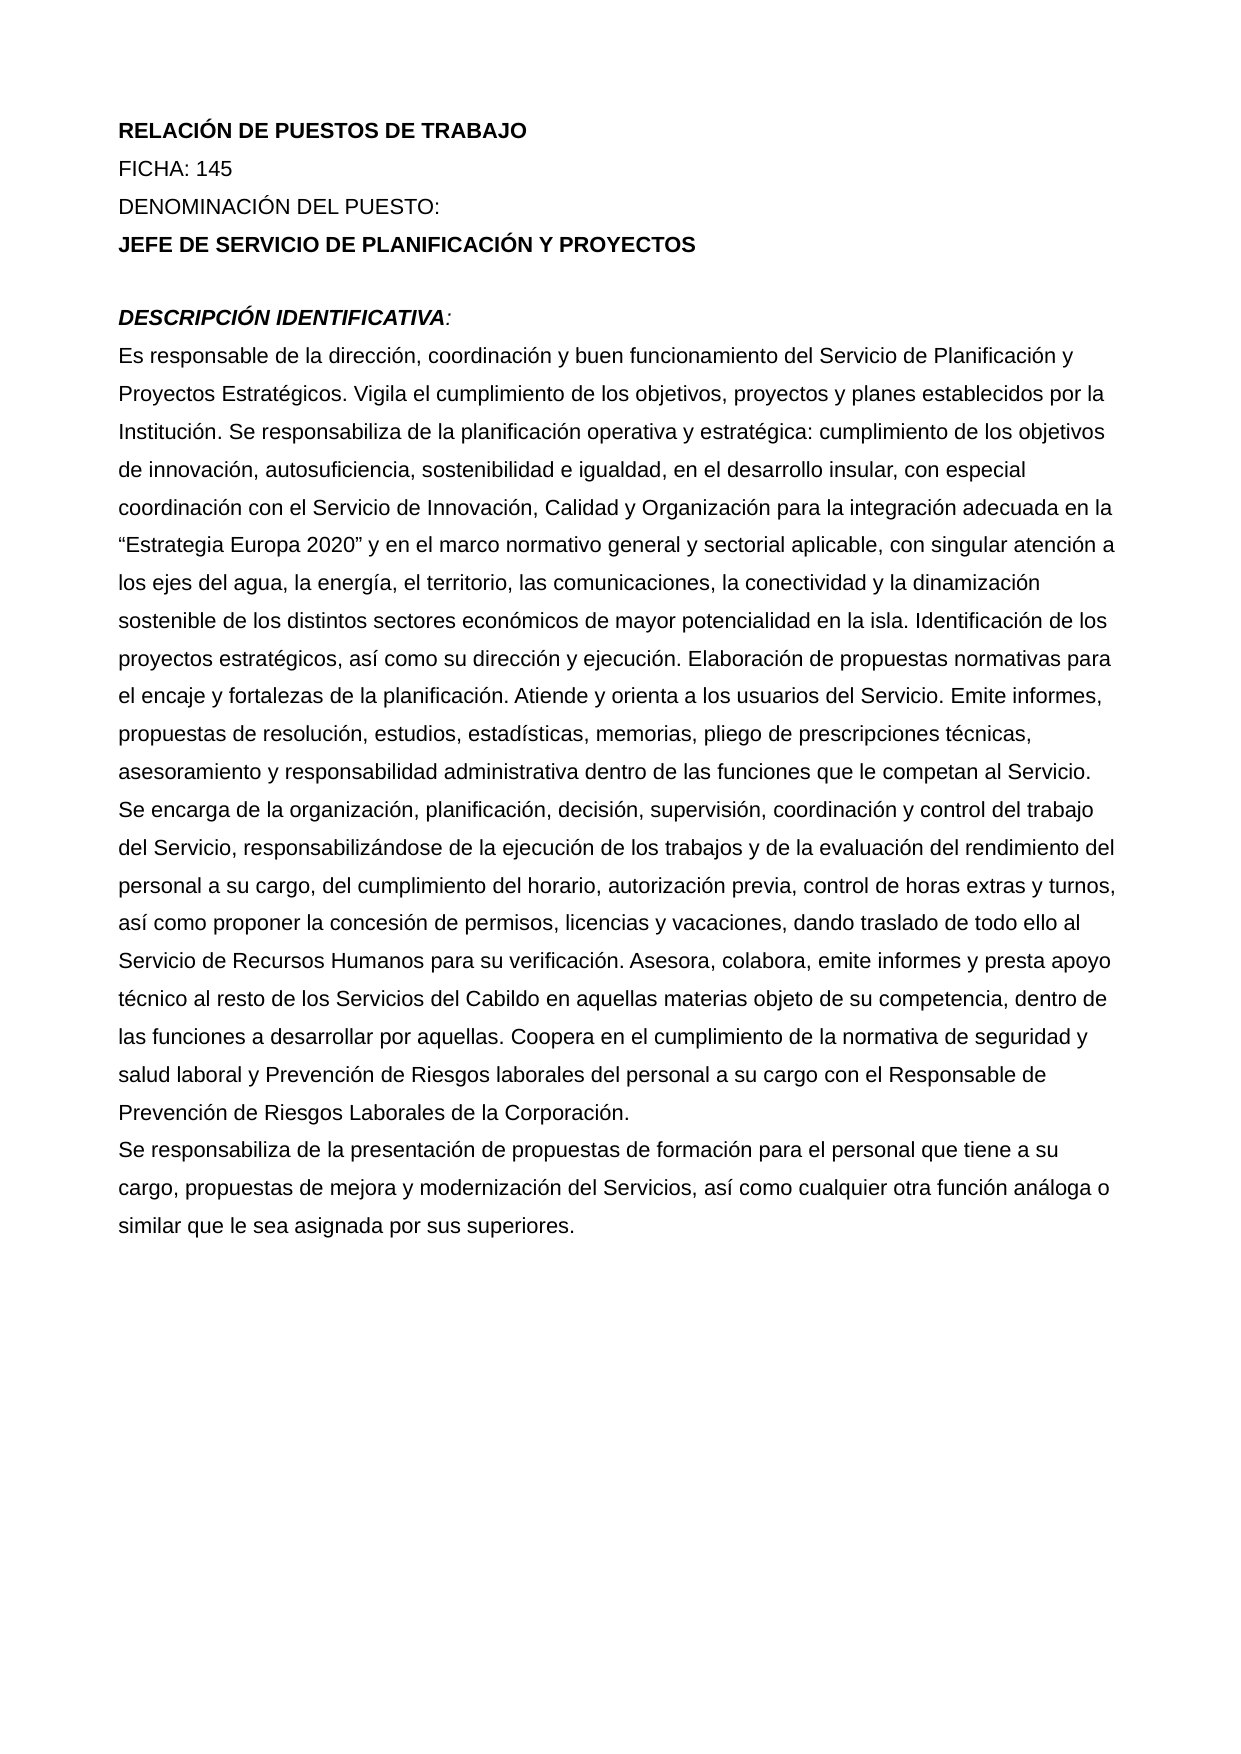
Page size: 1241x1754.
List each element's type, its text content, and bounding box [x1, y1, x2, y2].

text Es responsable de la dirección, coordinación y buen funcionamiento del Servicio de Planificación y Proyectos Estratégicos. Vigila el cumplimiento de los objetivos, proyectos y planes establecidos por la Institución. Se responsabiliza de la planificación operativa y estratégica: cumplimiento de los objetivos de innovación, autosuficiencia, sostenibilidad e igualdad, en el desarrollo insular, con especial coordinación con el Servicio de Innovación, Calidad y Organización para la integración adecuada en la “Estrategia Europa 2020” y en el marco normativo general y sectorial aplicable, con singular atención a los ejes del agua, la energía, el territorio, las comunicaciones, la conectividad y la dinamización sostenible de los distintos sectores económicos de mayor potencialidad en la isla. Identificación de los proyectos estratégicos, así como su dirección y ejecución. Elaboración de propuestas normativas para el encaje y fortalezas de la planificación. Atiende y orienta a los usuarios del Servicio. Emite informes, propuestas de resolución, estudios, estadísticas, memorias, pliego de prescripciones técnicas, asesoramiento y responsabilidad administrativa dentro de las funciones que le competan al Servicio. Se encarga de la organización, planificación, decisión, supervisión, coordinación y control del trabajo del Servicio, responsabilizándose de la ejecución de los trabajos y de la evaluación del rendimiento del personal a su cargo, del cumplimiento del horario, autorización previa, control de horas extras y turnos, así como proponer la concesión de permisos, licencias y vacaciones, dando traslado de todo ello al Servicio de Recursos Humanos para su verificación. Asesora, colabora, emite informes y presta apoyo técnico al resto de los Servicios del Cabildo en aquellas materias objeto de su competencia, dentro de las funciones a desarrollar por aquellas. Coopera en el cumplimiento de la normativa de seguridad y salud laboral y Prevención de Riesgos laborales del personal a su cargo con el Responsable de Prevención de Riesgos Laborales de la Corporación. [118, 343, 1122, 1124]
text JEFE DE SERVICIO DE PLANIFICACIÓN Y PROYECTOS [118, 232, 1122, 257]
text FICHA: 145 [118, 156, 1122, 181]
text RELACIÓN DE PUESTOS DE TRABAJO [118, 118, 1122, 143]
text Se responsabiliza de la presentación de propuestas de formación para el personal que tiene a su cargo, propuestas de mejora y modernización del Servicios, así como cualquier otra función análoga o similar que le sea asignada por sus superiores. [118, 1137, 1122, 1238]
text DENOMINACIÓN DEL PUESTO: [118, 194, 1122, 219]
text DESCRIPCIÓN IDENTIFICATIVA: [118, 305, 1122, 331]
